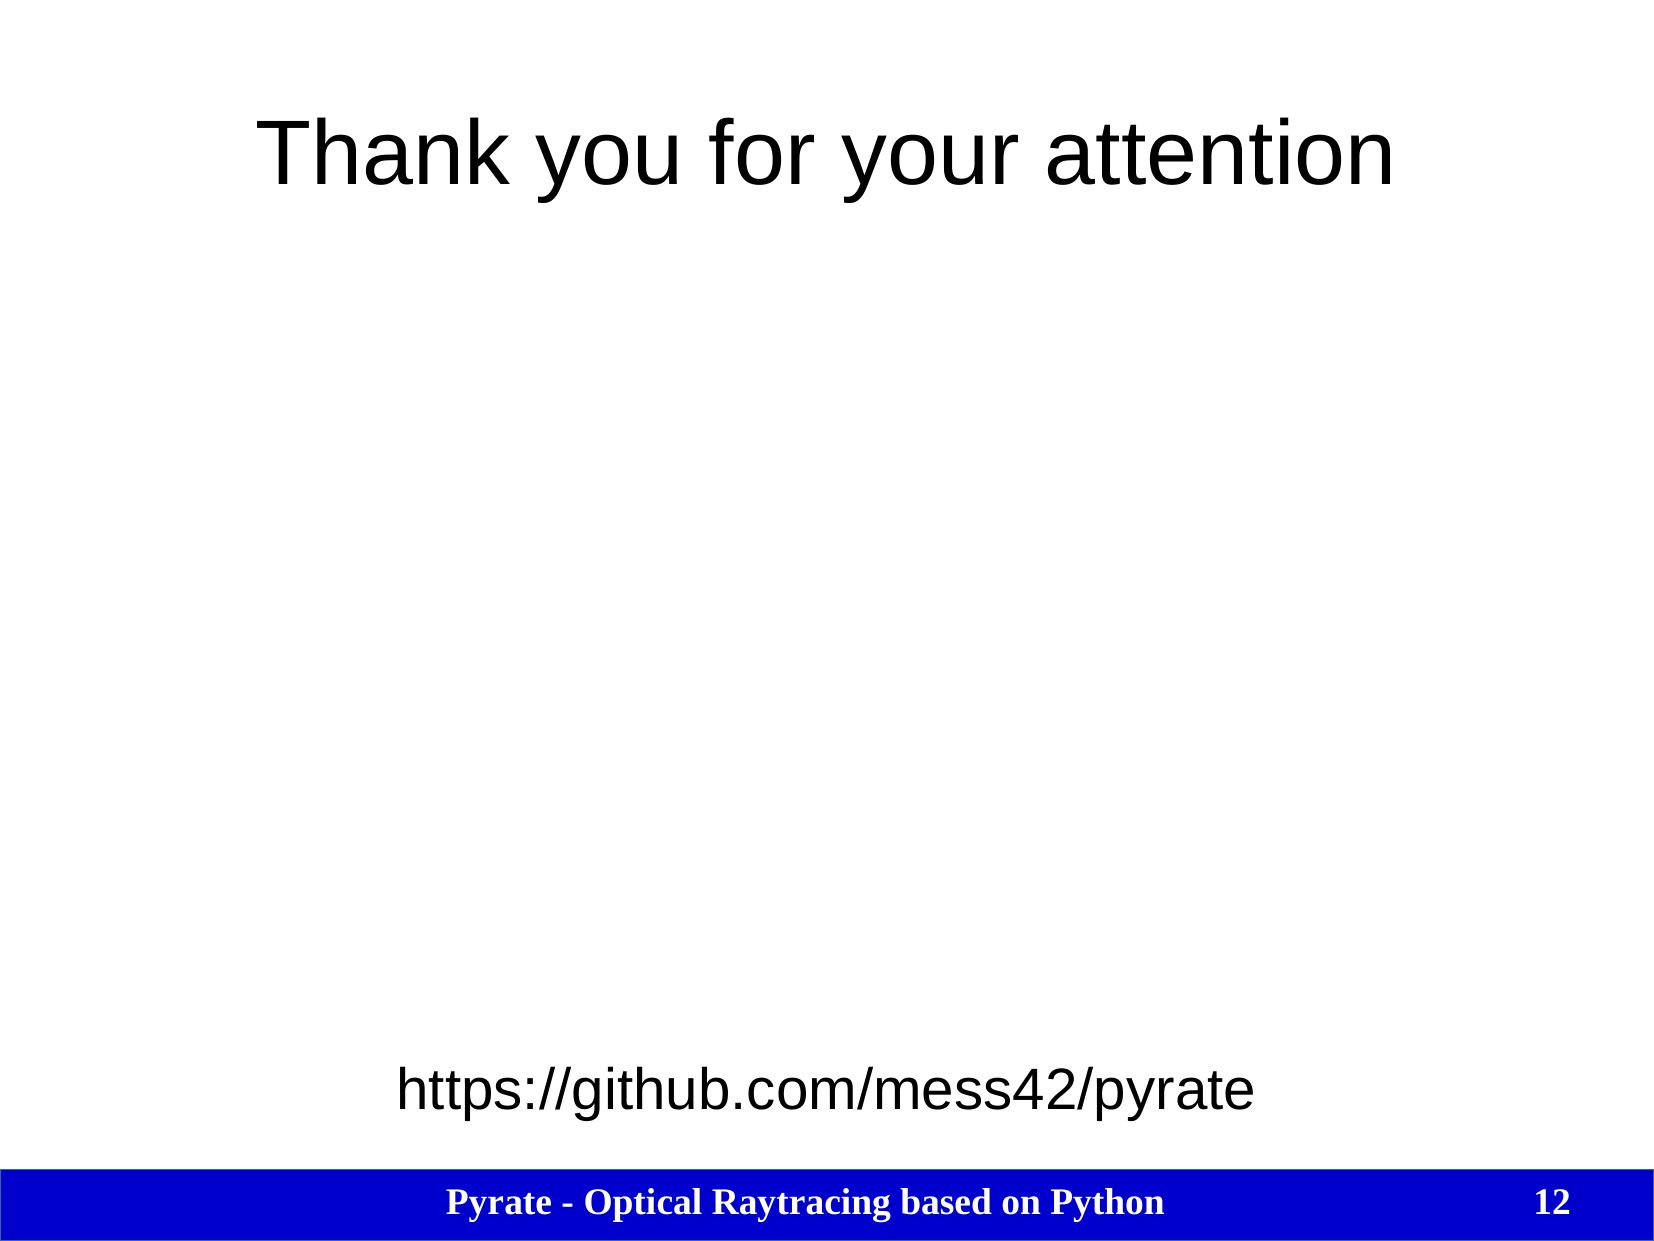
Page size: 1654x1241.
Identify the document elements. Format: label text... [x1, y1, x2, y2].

list https://github.com/mess42/pyrate [82, 1057, 1571, 1140]
title Thank you for your attention [82, 49, 1571, 257]
